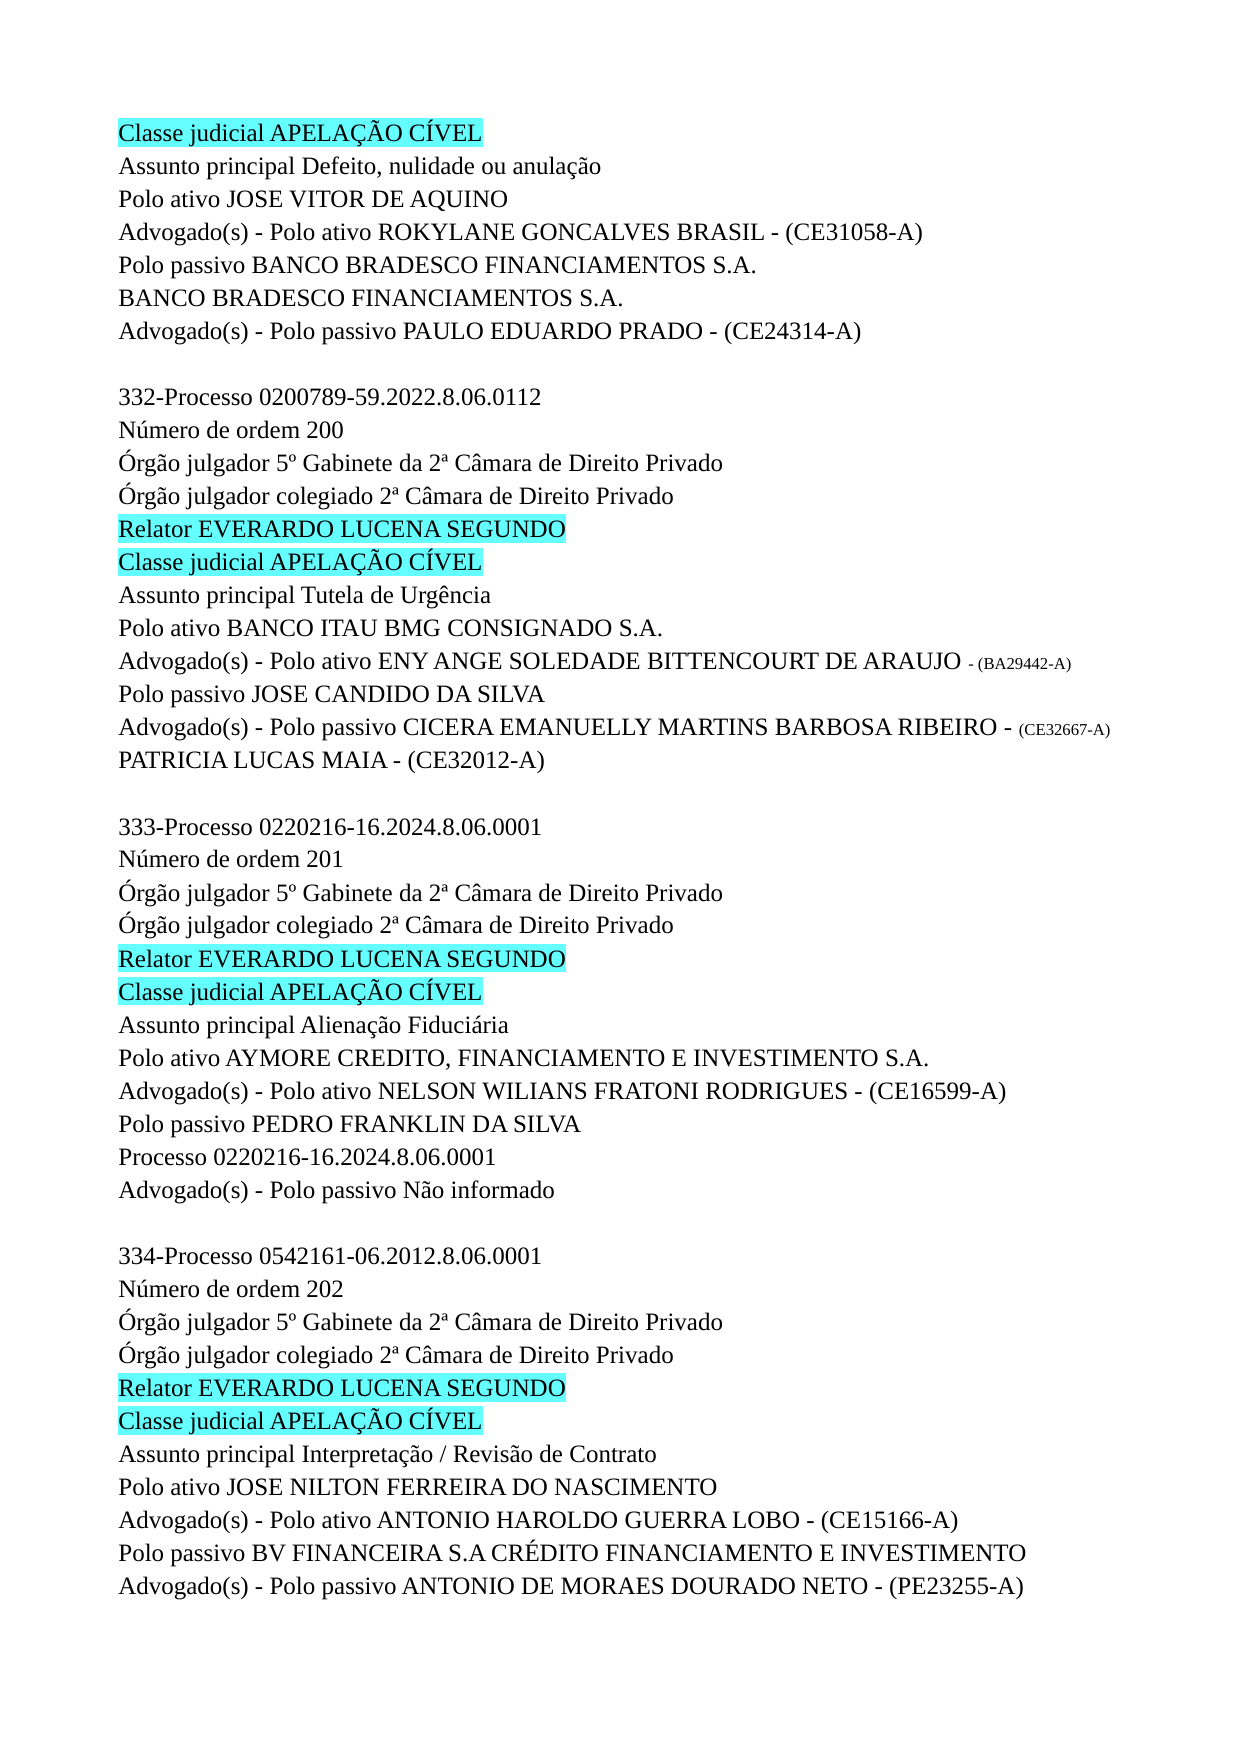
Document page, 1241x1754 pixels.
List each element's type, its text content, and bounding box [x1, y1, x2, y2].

text Polo passivo BANCO BRADESCO FINANCIAMENTOS S.A. [118, 250, 1122, 279]
text Polo passivo BV FINANCEIRA S.A CRÉDITO FINANCIAMENTO E INVESTIMENTO [118, 1538, 1122, 1567]
text Órgão julgador 5º Gabinete da 2ª Câmara de Direito Privado [118, 1307, 1122, 1336]
text Relator EVERARDO LUCENA SEGUNDO [118, 514, 1122, 543]
text Classe judicial APELAÇÃO CÍVEL [118, 118, 1122, 147]
text BANCO BRADESCO FINANCIAMENTOS S.A. [118, 283, 1122, 312]
text Advogado(s) - Polo ativo NELSON WILIANS FRATONI RODRIGUES - (CE16599-A) [118, 1076, 1122, 1104]
text Classe judicial APELAÇÃO CÍVEL [118, 547, 1122, 576]
text Assunto principal Defeito, nulidade ou anulação [118, 151, 1122, 180]
text Advogado(s) - Polo ativo ANTONIO HAROLDO GUERRA LOBO - (CE15166-A) [118, 1505, 1122, 1534]
text Advogado(s) - Polo passivo ANTONIO DE MORAES DOURADO NETO - (PE23255-A) [118, 1571, 1122, 1600]
text Polo passivo PEDRO FRANKLIN DA SILVA [118, 1109, 1122, 1137]
text Advogado(s) - Polo passivo Não informado [118, 1175, 1122, 1203]
text Número de ordem 201 [118, 844, 1122, 873]
text Assunto principal Interpretação / Revisão de Contrato [118, 1439, 1122, 1468]
text Advogado(s) - Polo passivo PAULO EDUARDO PRADO - (CE24314-A) [118, 316, 1122, 345]
text Advogado(s) - Polo ativo ENY ANGE SOLEDADE BITTENCOURT DE ARAUJO - (BA29442-A) [118, 646, 1122, 675]
text Classe judicial APELAÇÃO CÍVEL [118, 1406, 1122, 1435]
text Advogado(s) - Polo ativo ROKYLANE GONCALVES BRASIL - (CE31058-A) [118, 217, 1122, 246]
text Polo ativo JOSE VITOR DE AQUINO [118, 184, 1122, 213]
text Órgão julgador colegiado 2ª Câmara de Direito Privado [118, 1340, 1122, 1369]
text Classe judicial APELAÇÃO CÍVEL [118, 977, 1122, 1005]
text Polo passivo JOSE CANDIDO DA SILVA [118, 679, 1122, 708]
text Polo ativo AYMORE CREDITO, FINANCIAMENTO E INVESTIMENTO S.A. [118, 1043, 1122, 1071]
text Advogado(s) - Polo passivo CICERA EMANUELLY MARTINS BARBOSA RIBEIRO - (CE32667-A) [118, 712, 1122, 741]
text Órgão julgador colegiado 2ª Câmara de Direito Privado [118, 481, 1122, 510]
text Número de ordem 200 [118, 415, 1122, 444]
text Órgão julgador 5º Gabinete da 2ª Câmara de Direito Privado [118, 448, 1122, 477]
text Assunto principal Tutela de Urgência [118, 580, 1122, 609]
text Processo 0220216-16.2024.8.06.0001 [118, 1142, 1122, 1171]
text Relator EVERARDO LUCENA SEGUNDO [118, 1373, 1122, 1402]
text Órgão julgador colegiado 2ª Câmara de Direito Privado [118, 911, 1122, 939]
text PATRICIA LUCAS MAIA - (CE32012-A) [118, 746, 1122, 774]
text Número de ordem 202 [118, 1274, 1122, 1303]
text Polo ativo JOSE NILTON FERREIRA DO NASCIMENTO [118, 1472, 1122, 1501]
text 334-Processo 0542161-06.2012.8.06.0001 [118, 1241, 1122, 1269]
text Relator EVERARDO LUCENA SEGUNDO [118, 944, 1122, 972]
text Órgão julgador 5º Gabinete da 2ª Câmara de Direito Privado [118, 878, 1122, 906]
text Assunto principal Alienação Fiduciária [118, 1010, 1122, 1038]
text 332-Processo 0200789-59.2022.8.06.0112 [118, 382, 1122, 411]
text 333-Processo 0220216-16.2024.8.06.0001 [118, 812, 1122, 840]
text Polo ativo BANCO ITAU BMG CONSIGNADO S.A. [118, 613, 1122, 642]
